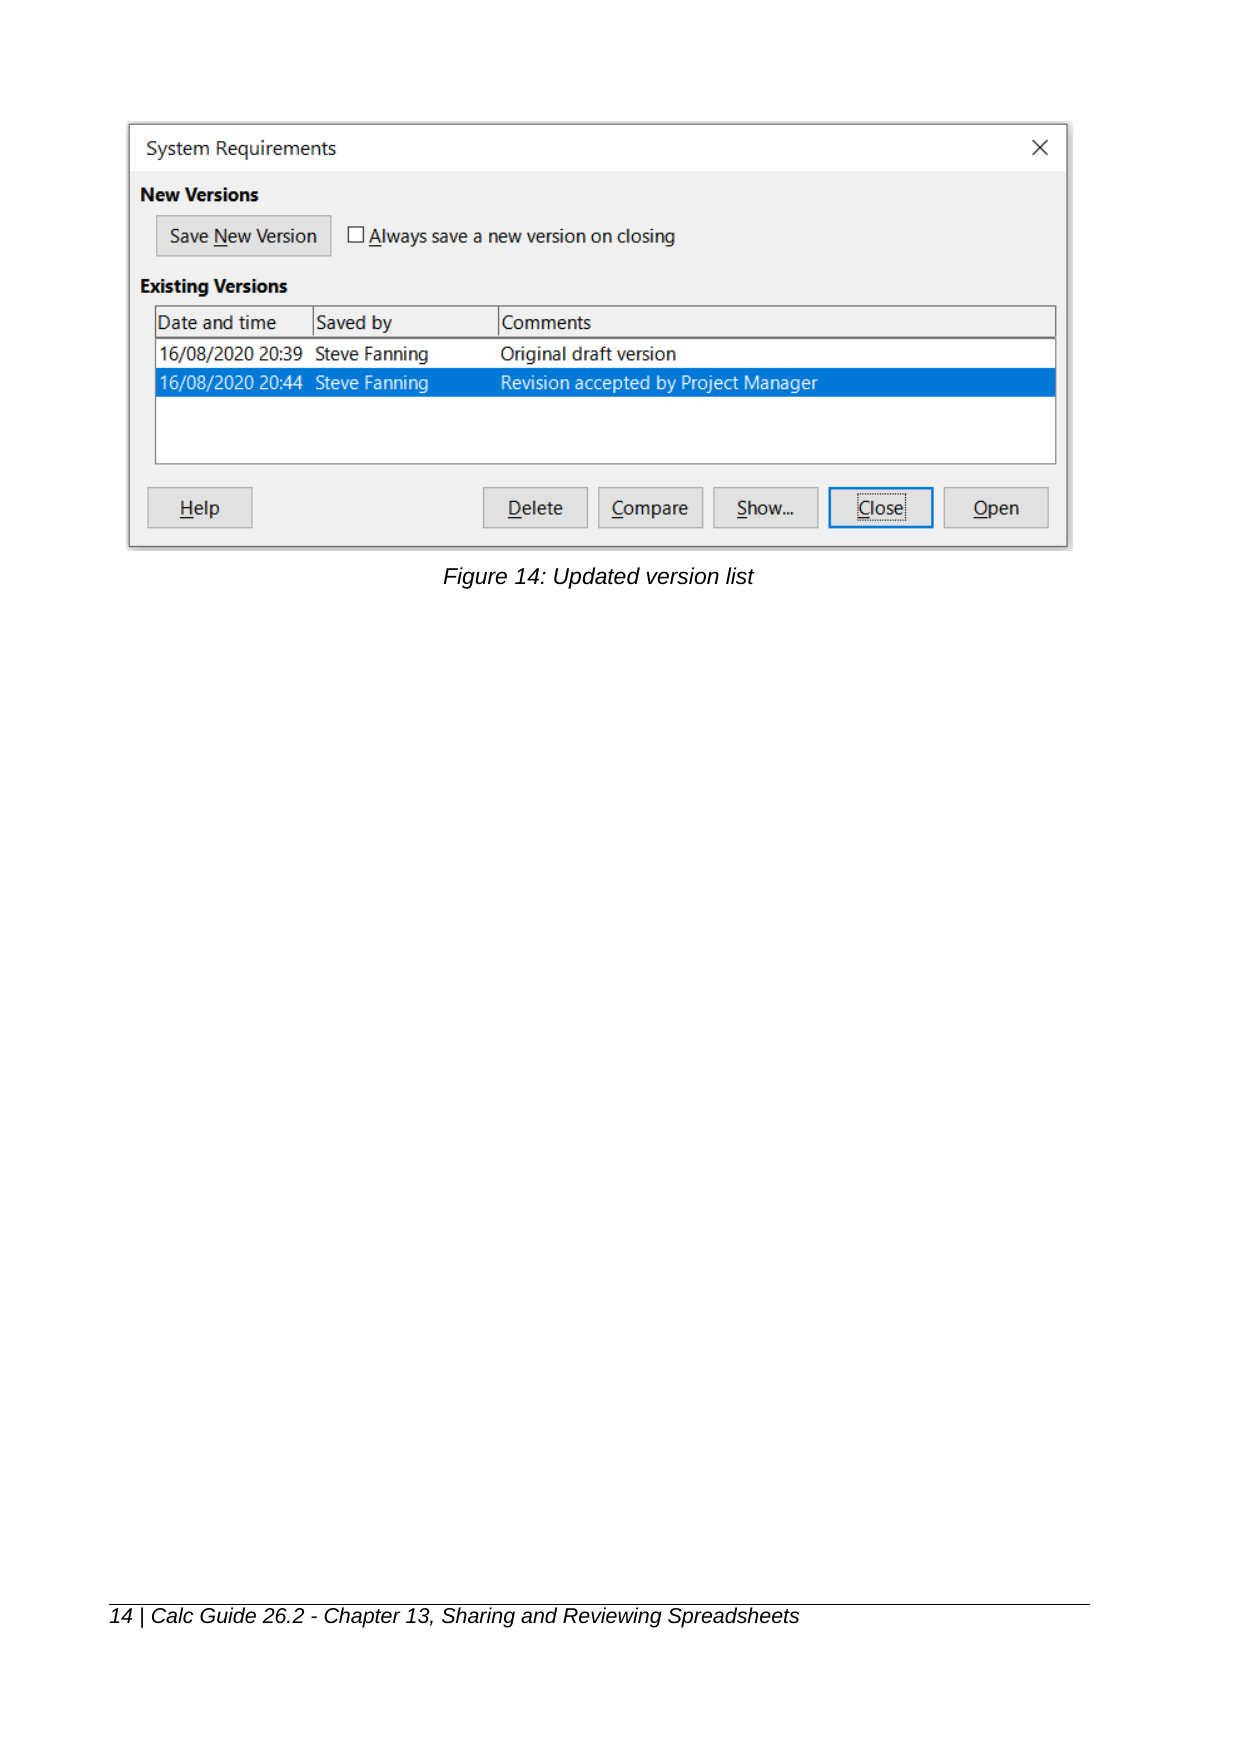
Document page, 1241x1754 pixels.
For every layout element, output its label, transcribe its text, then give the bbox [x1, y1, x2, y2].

text Figure 14: Updated version list [126, 563, 1073, 590]
picture [125, 121, 1074, 551]
